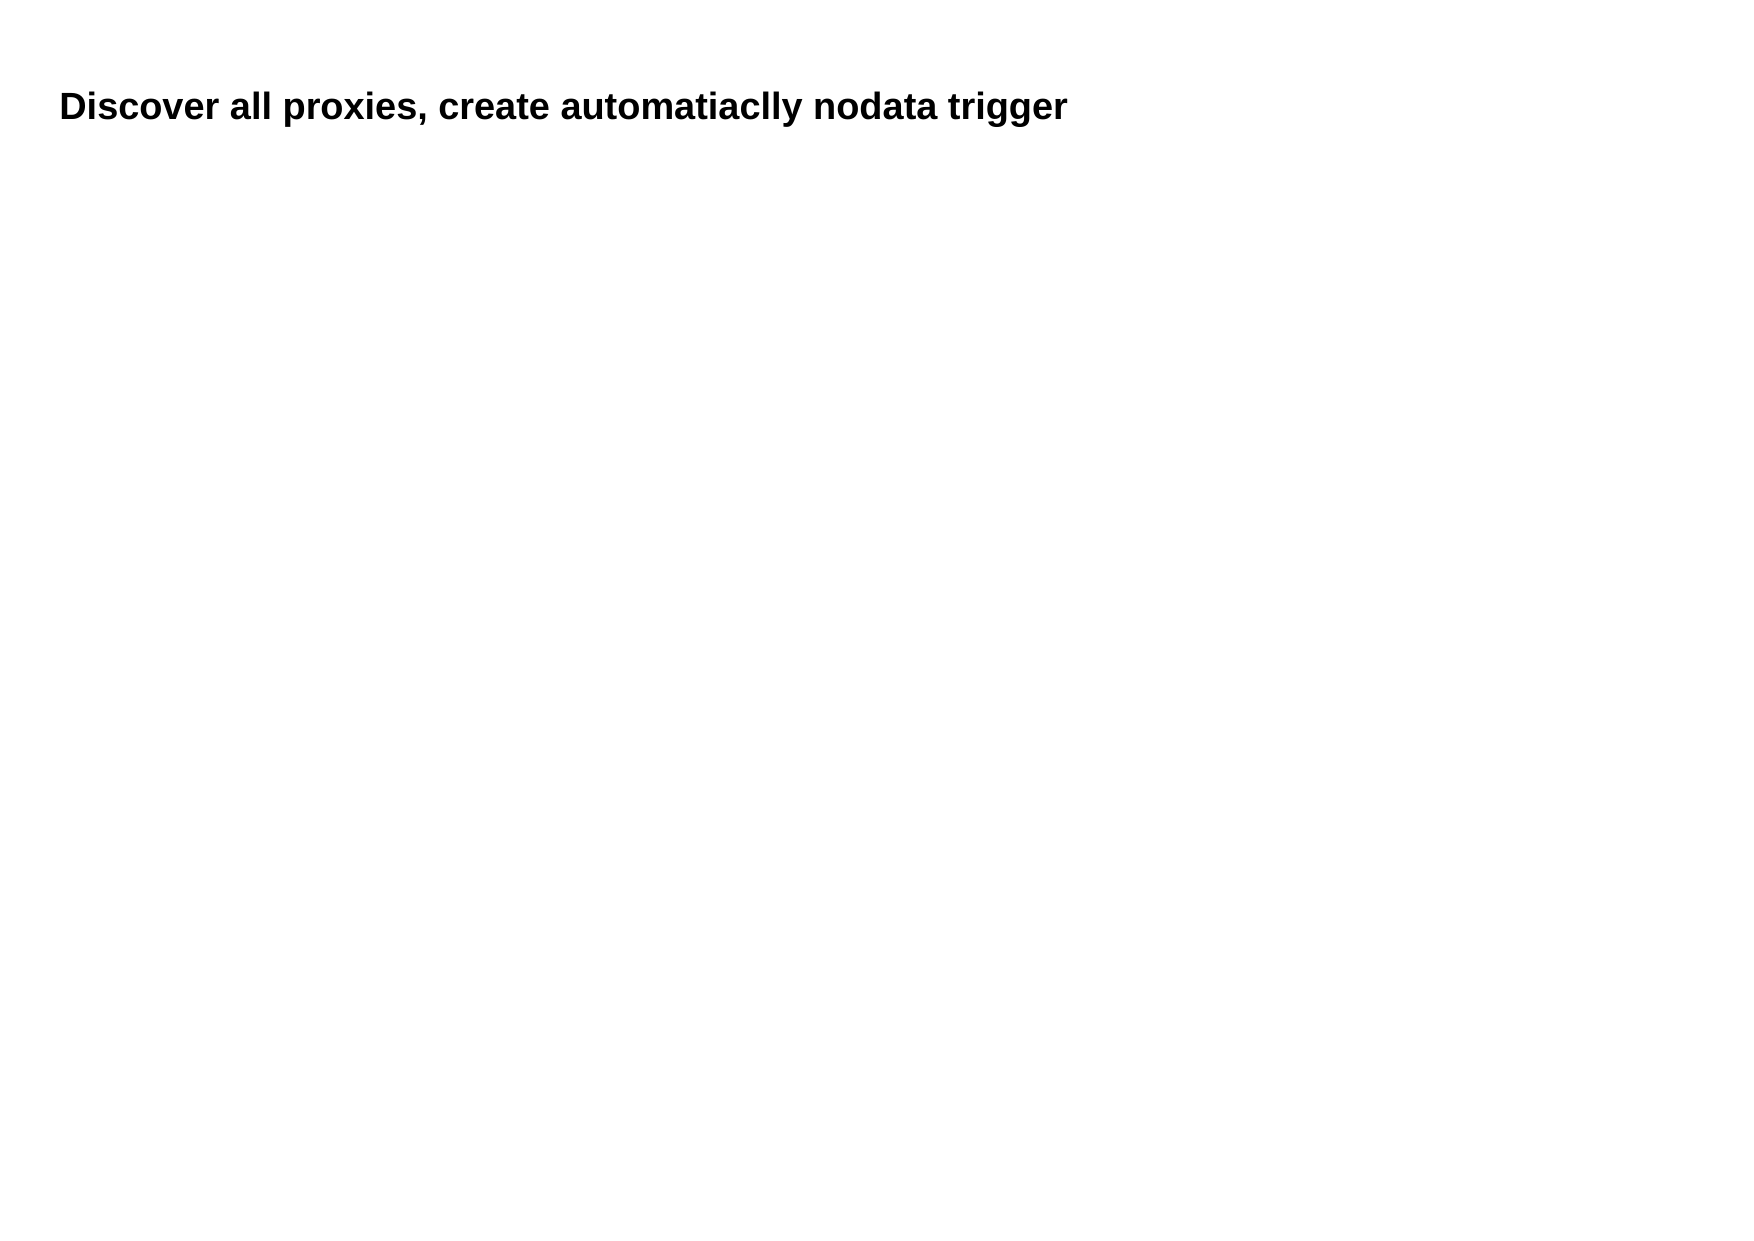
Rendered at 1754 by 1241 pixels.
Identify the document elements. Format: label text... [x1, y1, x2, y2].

subtitle Discover all proxies, create automatiaclly nodata trigger [59, 84, 1695, 128]
